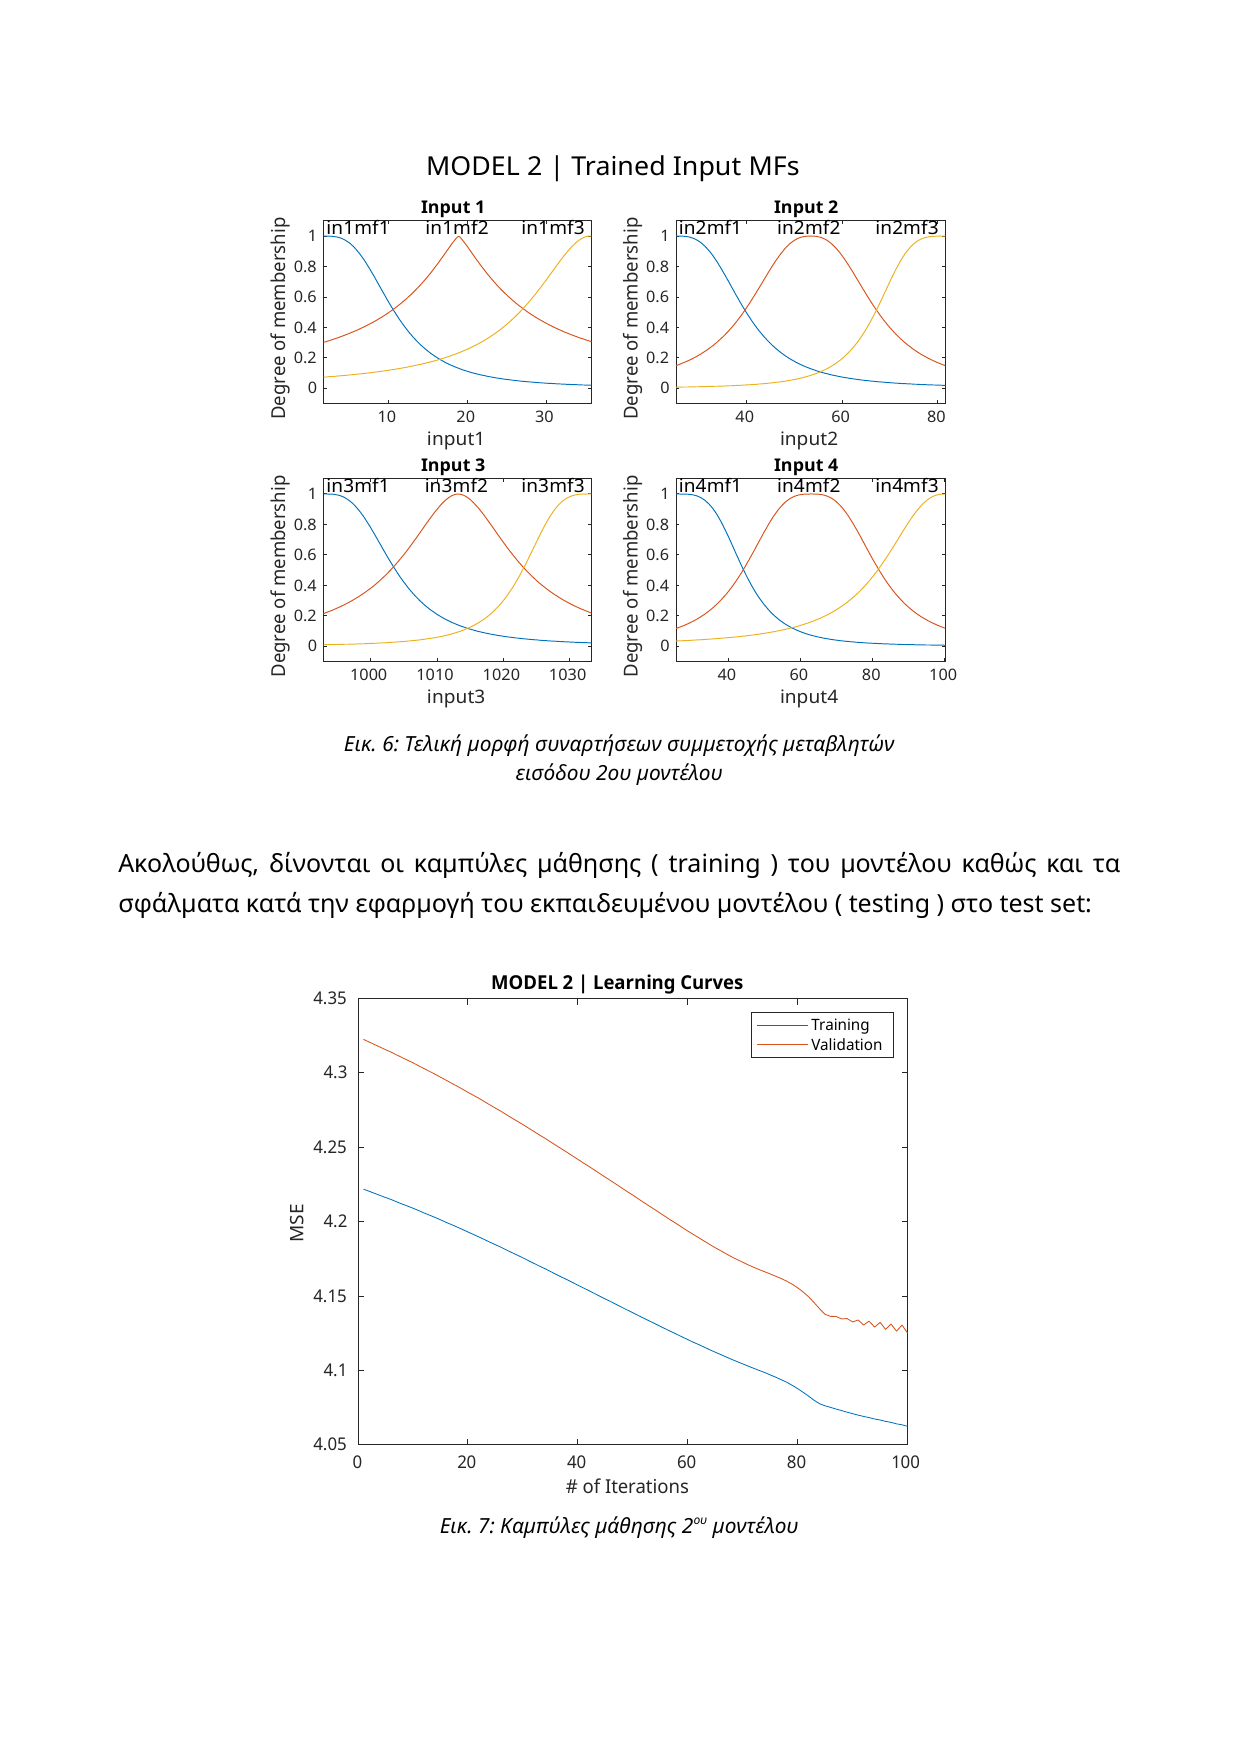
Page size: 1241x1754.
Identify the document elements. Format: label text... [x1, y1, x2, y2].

table_header [118, 939, 1122, 1546]
text Ακολούθως, δίνονται οι καμπύλες μάθησης ( training ) του μοντέλου καθώς και τα σφάλματα κατά την εφαρμογή του εκπαιδευμένου μοντέλου ( testing ) στο test set: [118, 846, 1122, 919]
table_cell [118, 118, 1122, 792]
